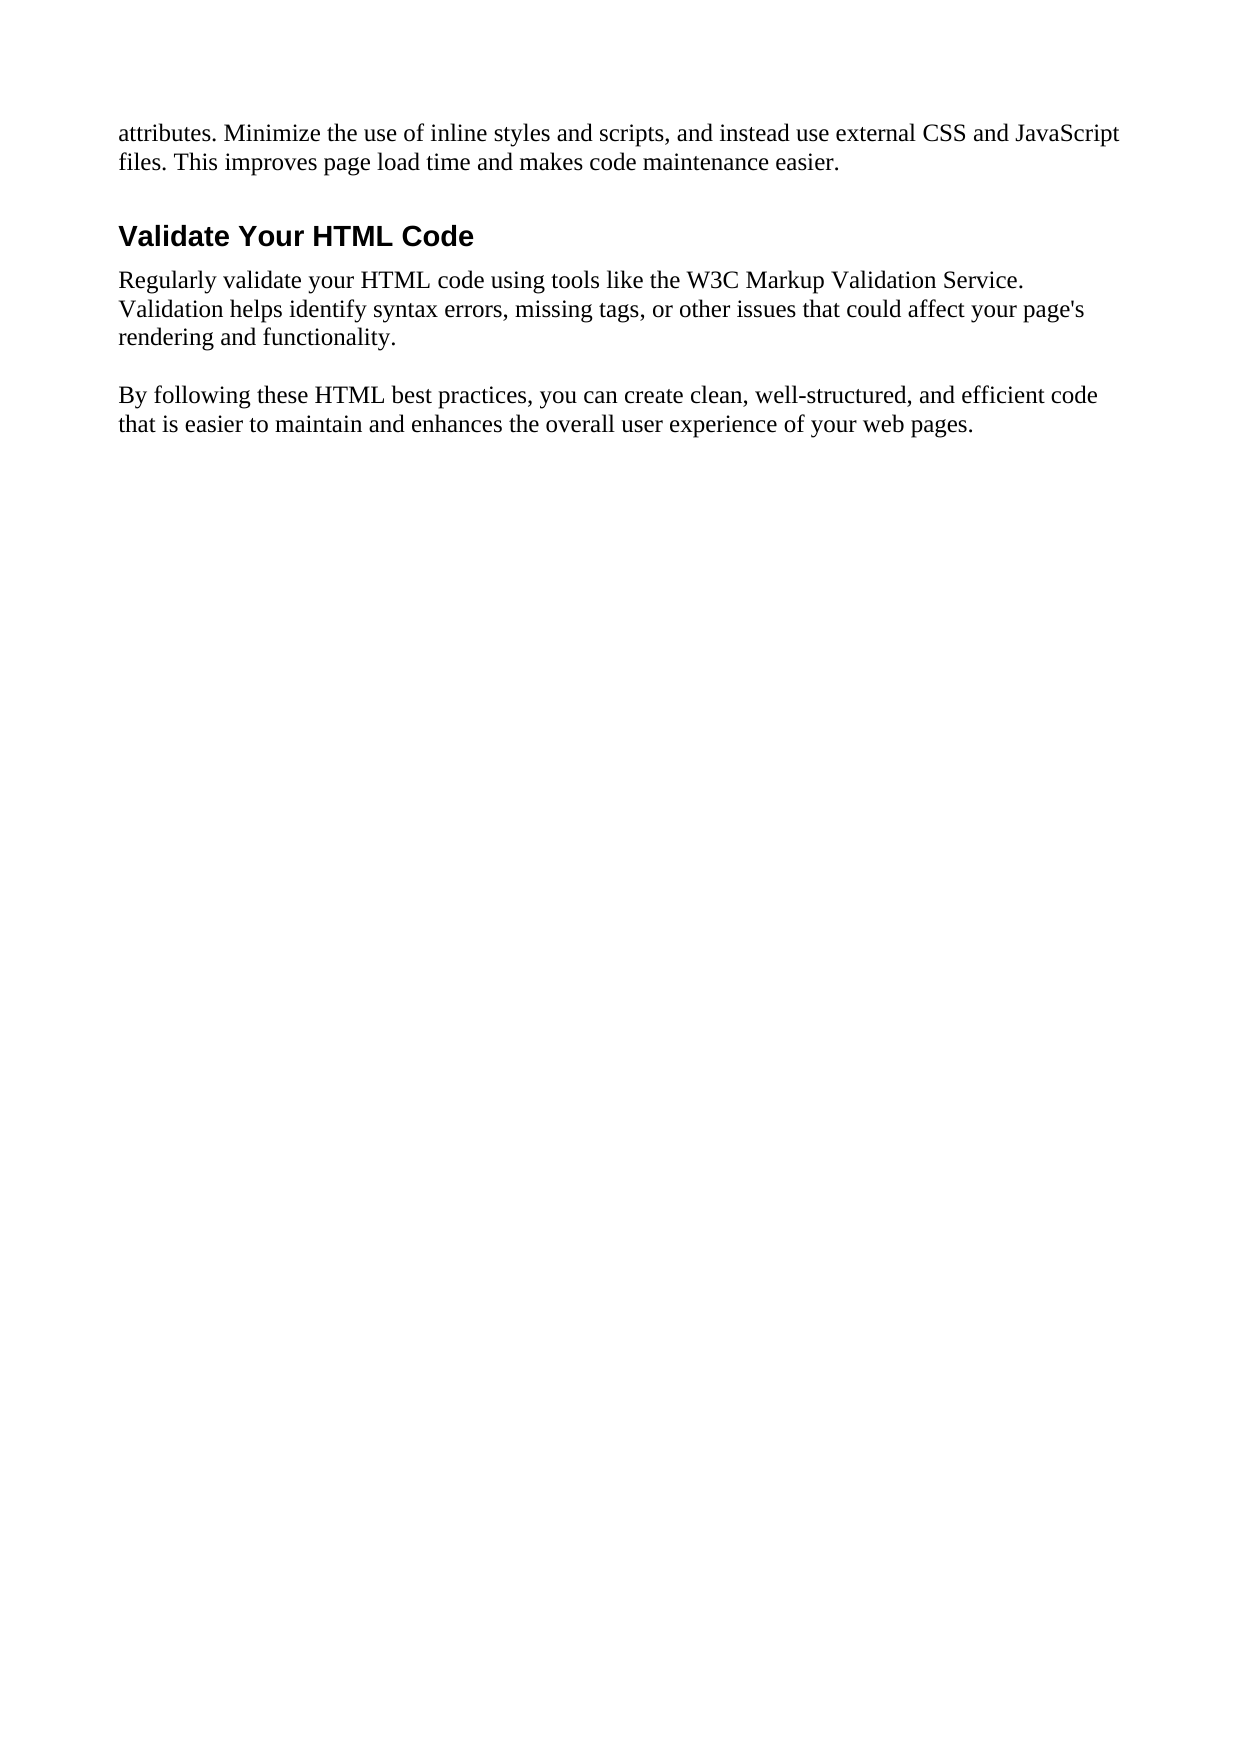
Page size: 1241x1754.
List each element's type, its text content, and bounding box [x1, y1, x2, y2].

subtitle Validate Your HTML Code [118, 219, 1122, 252]
text attributes. Minimize the use of inline styles and scripts, and instead use external CSS and JavaScript files. This improves page load time and makes code maintenance easier. [118, 118, 1122, 176]
text By following these HTML best practices, you can create clean, well-structured, and efficient code that is easier to maintain and enhances the overall user experience of your web pages. [118, 380, 1122, 437]
text Regularly validate your HTML code using tools like the W3C Markup Validation Service. Validation helps identify syntax errors, missing tags, or other issues that could affect your page's rendering and functionality. [118, 265, 1122, 351]
